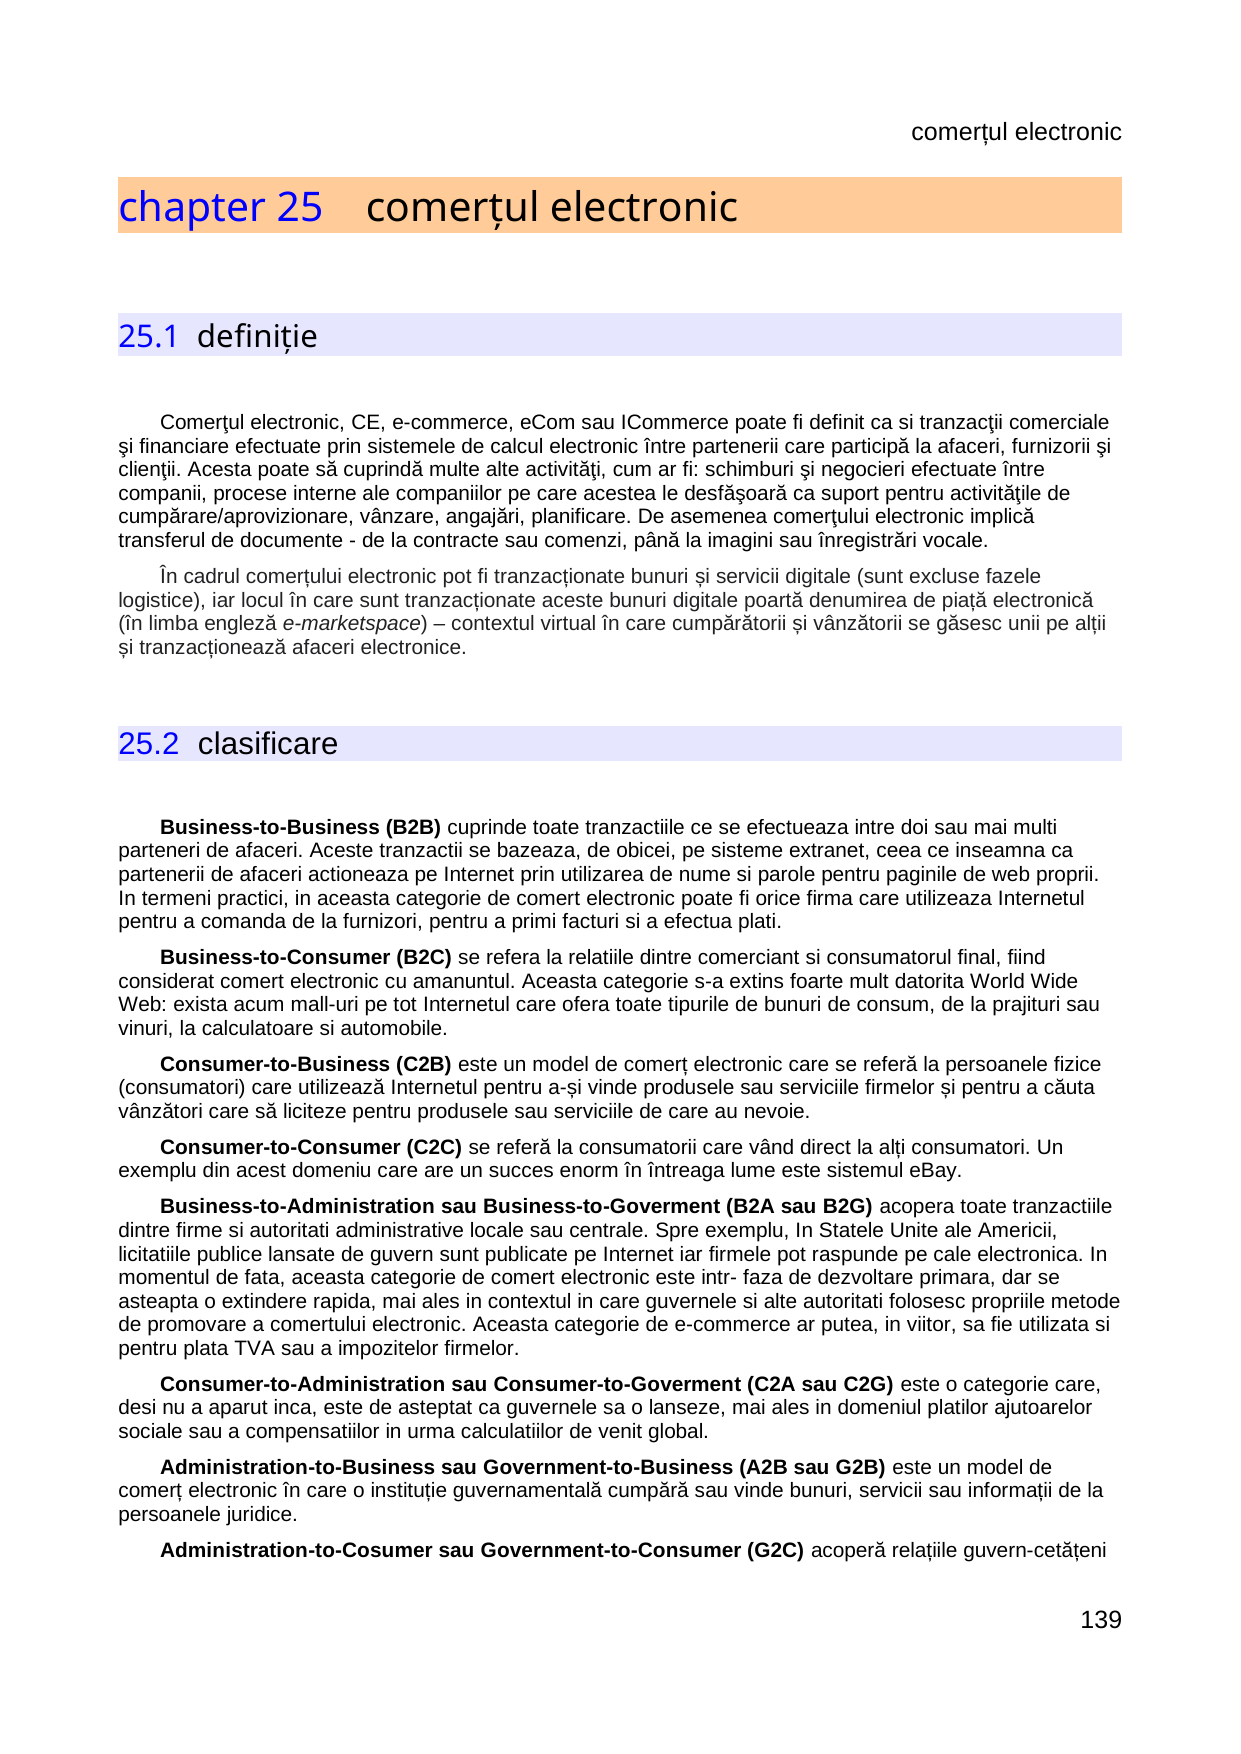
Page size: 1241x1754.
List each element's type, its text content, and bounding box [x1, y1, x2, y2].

subtitle definiție [118, 313, 1122, 356]
subtitle clasificare [118, 726, 1122, 761]
text Consumer-to-Consumer (C2C) se referă la consumatorii care vând direct la alți consumatori. Un exemplu din acest domeniu care are un succes enorm în întreaga lume este sistemul eBay. [118, 1135, 1122, 1182]
text Business-to-Consumer (B2C) se refera la relatiile dintre comerciant si consumatorul final, fiind considerat comert electronic cu amanuntul. Aceasta categorie s-a extins foarte mult datorita World Wide Web: exista acum mall-uri pe tot Internetul care ofera toate tipurile de bunuri de consum, de la prajituri sau vinuri, la calculatoare si automobile. [118, 946, 1122, 1040]
text Comerţul electronic, CE, e-commerce, eCom sau ICommerce poate fi definit ca si tranzacţii comerciale şi financiare efectuate prin sistemele de calcul electronic între partenerii care participă la afaceri, furnizorii şi clienţii. Acesta poate să cuprindă multe alte activităţi, cum ar fi: schimburi şi negocieri efectuate între companii, procese interne ale companiilor pe care acestea le desfăşoară ca suport pentru activităţile de cumpărare/aprovizionare, vânzare, angajări, planificare. De asemenea comerţului electronic implică transferul de documente - de la contracte sau comenzi, până la imagini sau înregistrări vocale. [118, 411, 1122, 552]
text Consumer-to-Administration sau Consumer-to-Goverment (C2A sau C2G) este o categorie care, desi nu a aparut inca, este de asteptat ca guvernele sa o lanseze, mai ales in domeniul platilor ajutoarelor sociale sau a compensatiilor in urma calculatiilor de venit global. [118, 1372, 1122, 1443]
text Business-to-Administration sau Business-to-Goverment (B2A sau B2G) acopera toate tranzactiile dintre firme si autoritati administrative locale sau centrale. Spre exemplu, In Statele Unite ale Americii, licitatiile publice lansate de guvern sunt publicate pe Internet iar firmele pot raspunde pe cale electronica. In momentul de fata, aceasta categorie de comert electronic este intr- faza de dezvoltare primara, dar se asteapta o extindere rapida, mai ales in contextul in care guvernele si alte autoritati folosesc propriile metode de promovare a comertului electronic. Aceasta categorie de e-commerce ar putea, in viitor, sa fie utilizata si pentru plata TVA sau a impozitelor firmelor. [118, 1195, 1122, 1360]
subtitle comerțul electronic [118, 177, 1122, 233]
text Consumer-to-Business (C2B) este un model de comerț electronic care se referă la persoanele fizice (consumatori) care utilizează Internetul pentru a-și vinde produsele sau serviciile firmelor și pentru a căuta vânzători care să liciteze pentru produsele sau serviciile de care au nevoie. [118, 1052, 1122, 1123]
text Business-to-Business (B2B) cuprinde toate tranzactiile ce se efectueaza intre doi sau mai multi parteneri de afaceri. Aceste tranzactii se bazeaza, de obicei, pe sisteme extranet, ceea ce inseamna ca partenerii de afaceri actioneaza pe Internet prin utilizarea de nume si parole pentru paginile de web proprii. In termeni practici, in aceasta categorie de comert electronic poate fi orice firma care utilizeaza Internetul pentru a comanda de la furnizori, pentru a primi facturi si a efectua plati. [118, 815, 1122, 933]
text În cadrul comerțului electronic pot fi tranzacționate bunuri și servicii digitale (sunt excluse fazele logistice), iar locul în care sunt tranzacționate aceste bunuri digitale poartă denumirea de piață electronică (în limba engleză e-marketspace) – contextul virtual în care cumpărătorii și vânzătorii se găsesc unii pe alții și tranzacționează afaceri electronice. [118, 564, 1122, 659]
text Administration-to-Business sau Government-to-Business (A2B sau G2B) este un model de comerț electronic în care o instituție guvernamentală cumpără sau vinde bunuri, servicii sau informații de la persoanele juridice. [118, 1455, 1122, 1526]
text Administration-to-Cosumer sau Government-to-Consumer (G2C) acoperă relațiile guvern-cetățeni [118, 1538, 1122, 1562]
